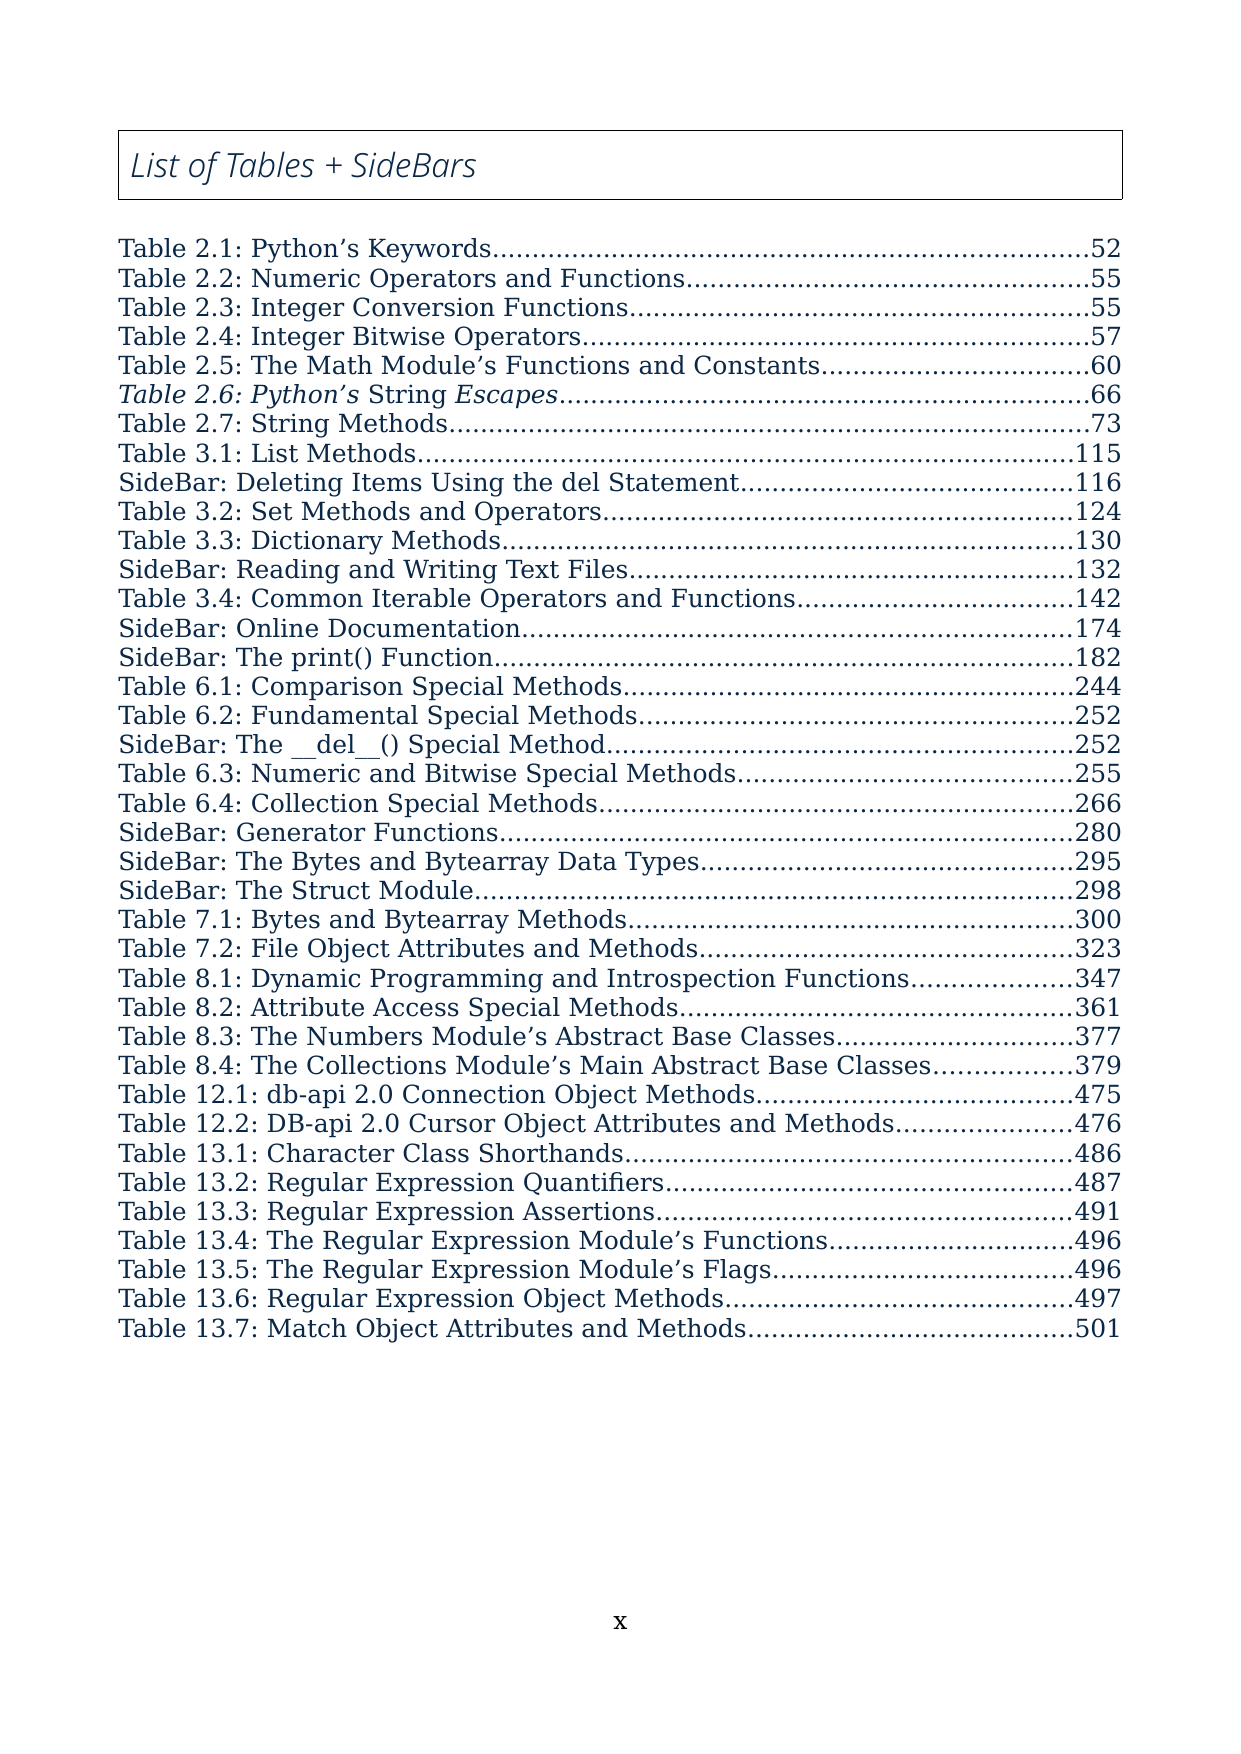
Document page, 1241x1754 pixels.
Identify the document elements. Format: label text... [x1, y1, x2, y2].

text Table 6.1: Comparison Special Methods 244 [118, 672, 1122, 701]
text Table 13.7: Match Object Attributes and Methods 501 [118, 1314, 1122, 1343]
text Table 12.2: DB-api 2.0 Cursor Object Attributes and Methods 476 [118, 1109, 1122, 1139]
text Table 3.2: Set Methods and Operators 124 [118, 497, 1122, 526]
text Table 7.1: Bytes and Bytearray Methods 300 [118, 905, 1122, 934]
text Table 8.4: The Collections Module’s Main Abstract Base Classes 379 [118, 1051, 1122, 1080]
text SideBar: Generator Functions 280 [118, 818, 1122, 847]
text Table 2.4: Integer Bitwise Operators 57 [118, 322, 1122, 351]
text Table 6.4: Collection Special Methods 266 [118, 789, 1122, 818]
text Table 12.1: db-api 2.0 Connection Object Methods 475 [118, 1080, 1122, 1109]
text Table 2.1: Python’s Keywords 52 [118, 234, 1122, 264]
text Table 2.6: Python’s String Escapes 66 [118, 380, 1122, 409]
text SideBar: Reading and Writing Text Files 132 [118, 555, 1122, 584]
text Table 6.3: Numeric and Bitwise Special Methods 255 [118, 759, 1122, 789]
text Table 2.5: The Math Module’s Functions and Constants 60 [118, 351, 1122, 380]
text SideBar: The Struct Module 298 [118, 876, 1122, 905]
text Table 13.2: Regular Expression Quantifiers 487 [118, 1168, 1122, 1197]
text SideBar: Deleting Items Using the del Statement 116 [118, 468, 1122, 497]
text Table 2.2: Numeric Operators and Functions 55 [118, 264, 1122, 293]
text Table 2.7: String Methods 73 [118, 409, 1122, 439]
text Table 8.2: Attribute Access Special Methods 361 [118, 993, 1122, 1022]
text Table 8.3: The Numbers Module’s Abstract Base Classes 377 [118, 1022, 1122, 1051]
text Table 13.1: Character Class Shorthands 486 [118, 1139, 1122, 1168]
text Table 3.3: Dictionary Methods 130 [118, 526, 1122, 555]
text Table 13.3: Regular Expression Assertions 491 [118, 1197, 1122, 1226]
subtitle List of Tables + SideBars [119, 131, 1122, 199]
text SideBar: The Bytes and Bytearray Data Types 295 [118, 847, 1122, 876]
text SideBar: The __del__() Special Method 252 [118, 730, 1122, 759]
text Table 2.3: Integer Conversion Functions 55 [118, 293, 1122, 322]
text Table 7.2: File Object Attributes and Methods 323 [118, 934, 1122, 964]
text Table 6.2: Fundamental Special Methods 252 [118, 701, 1122, 730]
text Table 13.6: Regular Expression Object Methods 497 [118, 1284, 1122, 1314]
text Table 8.1: Dynamic Programming and Introspection Functions 347 [118, 964, 1122, 993]
text Table 3.1: List Methods 115 [118, 439, 1122, 468]
text SideBar: The print() Function 182 [118, 643, 1122, 672]
text Table 3.4: Common Iterable Operators and Functions 142 [118, 584, 1122, 614]
text Table 13.5: The Regular Expression Module’s Flags 496 [118, 1255, 1122, 1284]
text Table 13.4: The Regular Expression Module’s Functions 496 [118, 1226, 1122, 1255]
text SideBar: Online Documentation 174 [118, 614, 1122, 643]
